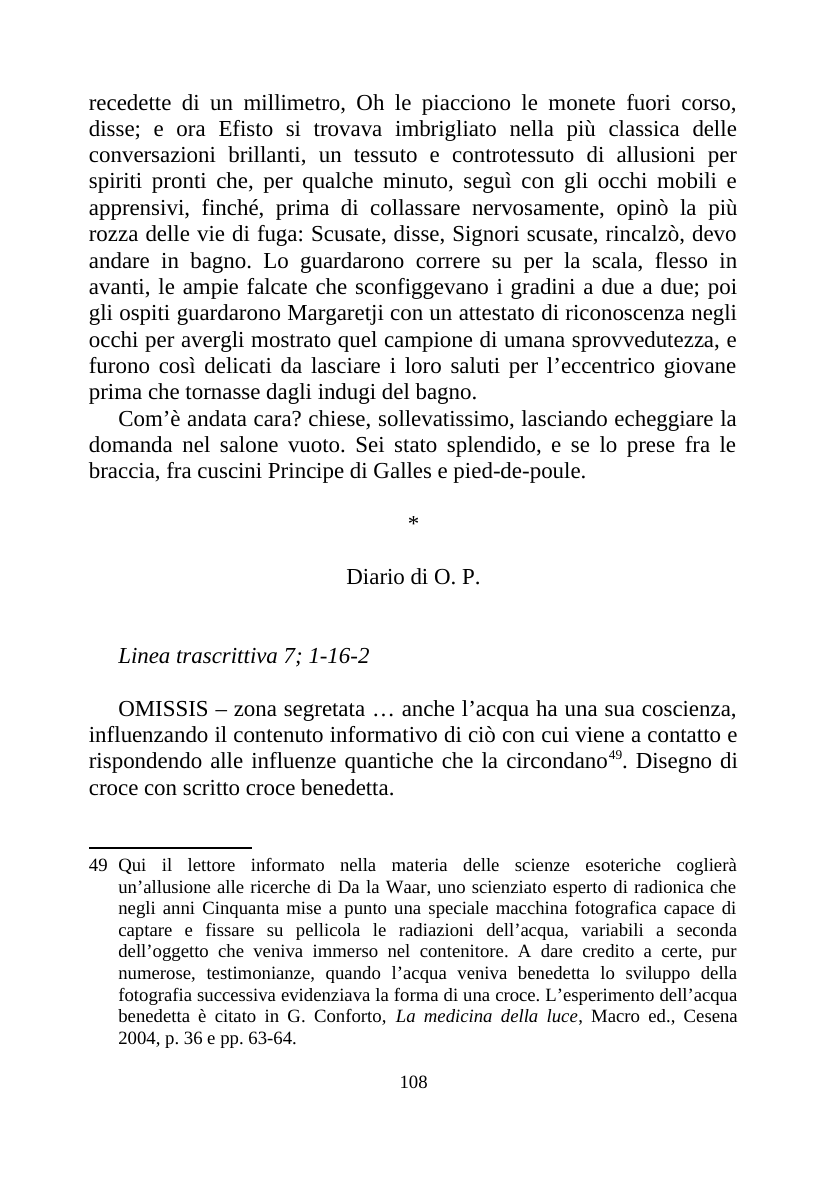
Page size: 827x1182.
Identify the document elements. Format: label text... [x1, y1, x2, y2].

text recedette di un millimetro, Oh le piacciono le monete fuori corso, disse; e ora Efisto si trovava imbrigliato nella più classica delle conversazioni brillanti, un tessuto e controtessuto di allusioni per spiriti pronti che, per qualche minuto, seguì con gli occhi mobili e apprensivi, finché, prima di collassare nervosamente, opinò la più rozza delle vie di fuga: Scusate, disse, Signori scusate, rincalzò, devo andare in bagno. Lo guardarono correre su per la scala, flesso in avanti, le ampie falcate che sconfiggevano i gradini a due a due; poi gli ospiti guardarono Margaretji con un attestato di riconoscenza negli occhi per avergli mostrato quel campione di umana sprovvedutezza, e furono così delicati da lasciare i loro saluti per l’eccentrico giovane prima che tornasse dagli indugi del bagno. [89, 88, 738, 405]
text Com’è andata cara? chiese, sollevatissimo, lasciando echeggiare la domanda nel salone vuoto. Sei stato splendido, e se lo prese fra le braccia, fra cuscini Principe di Galles e pied-de-poule. [89, 405, 738, 484]
text Qui il lettore informato nella materia delle scienze esoteriche coglierà un’allusione alle ricerche di Da la Waar, uno scienziato esperto di radionica che negli anni Cinquanta mise a punto una speciale macchina fotografica capace di captare e fissare su pellicola le radiazioni dell’acqua, variabili a seconda dell’oggetto che veniva immerso nel contenitore. A dare credito a certe, pur numerose, testimonianze, quando l’acqua veniva benedetta lo sviluppo della fotografia successiva evidenziava la forma di una croce. L’esperimento dell’acqua benedetta è citato in G. Conforto, La medicina della luce, Macro ed., Cesena 2004, p. 36 e pp. 63-64. [89, 854, 738, 1048]
text Linea trascrittiva 7; 1-16-2 [89, 642, 738, 668]
text OMISSIS ‒ zona segretata … anche l’acqua ha una sua coscienza, influenzando il contenuto informativo di ciò con cui viene a contatto e rispondendo alle influenze quantiche che la circondano. Disegno di croce con scritto croce benedetta. [89, 695, 738, 800]
text Diario di O. P. [89, 563, 738, 589]
text * [89, 510, 738, 537]
